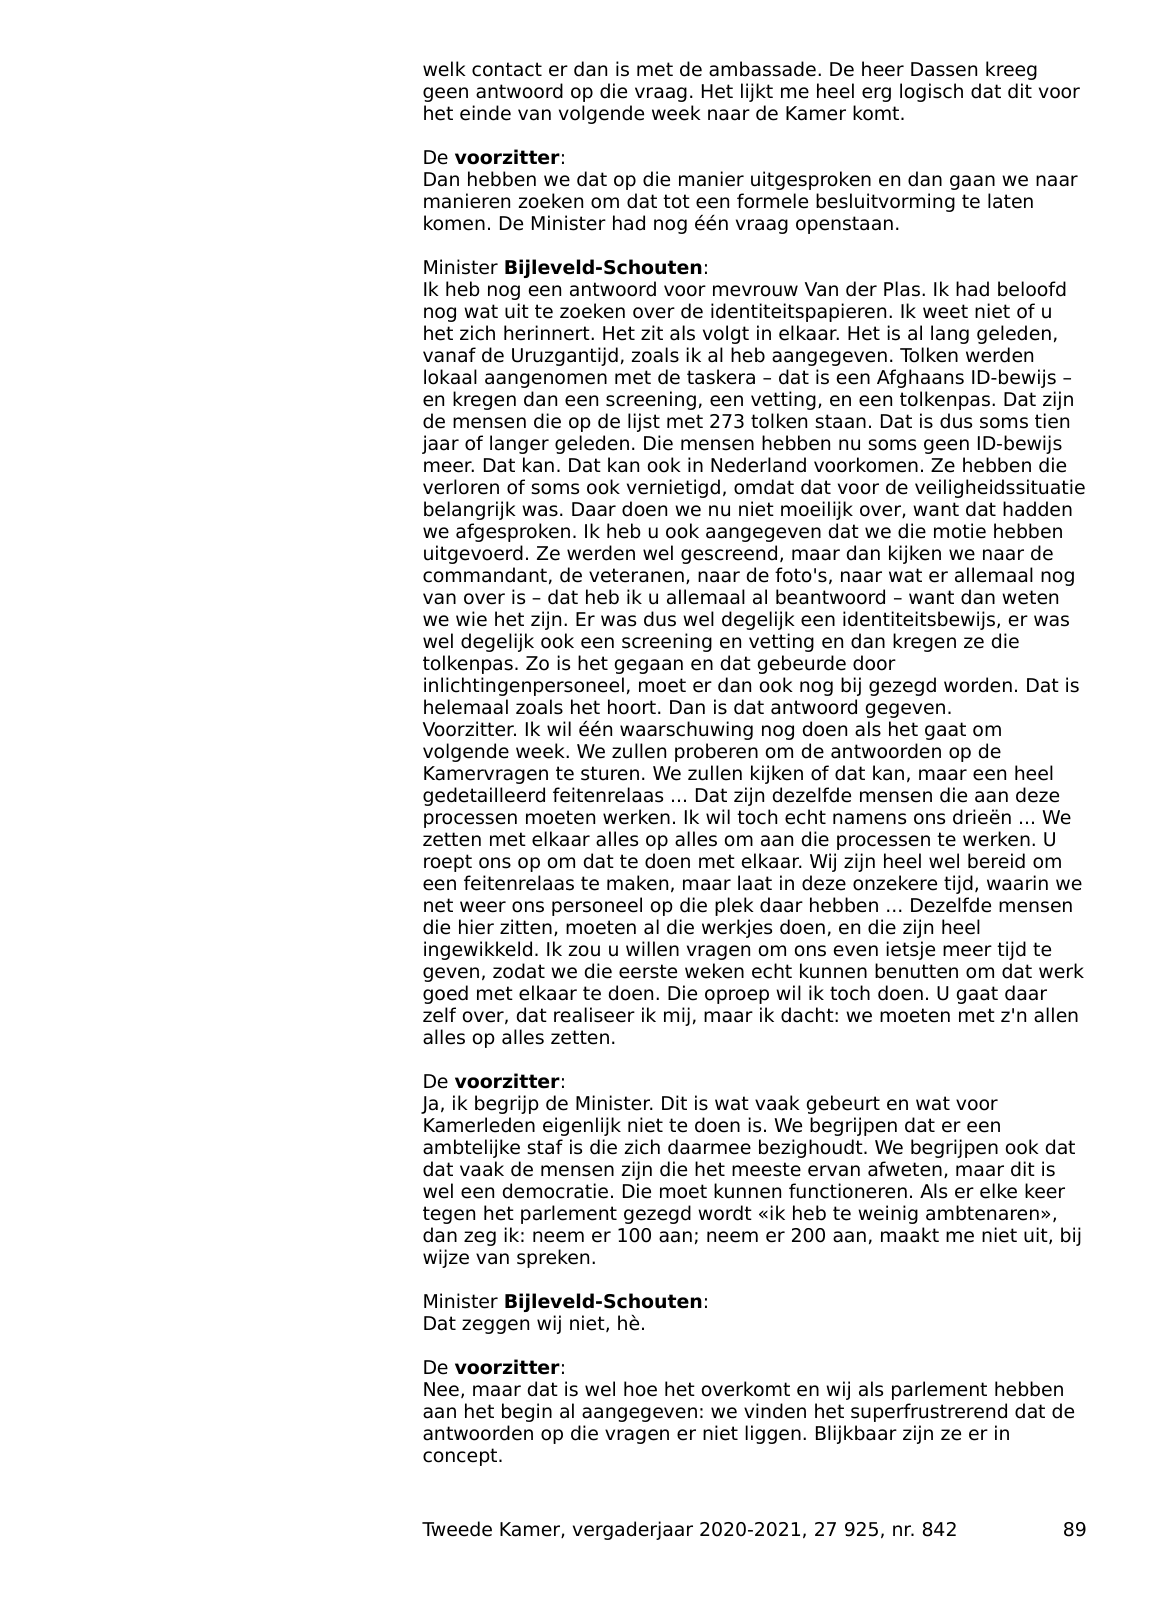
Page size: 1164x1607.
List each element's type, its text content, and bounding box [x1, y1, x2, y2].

text De voorzitter: [422, 147, 1087, 169]
text Ja, ik begrijp de Minister. Dit is wat vaak gebeurt en wat voor Kamerleden eigenlijk niet te doen is. We begrijpen dat er een ambtelijke staf is die zich daarmee bezighoudt. We begrijpen ook dat dat vaak de mensen zijn die het meeste ervan afweten, maar dit is wel een democratie. Die moet kunnen functioneren. Als er elke keer tegen het parlement gezegd wordt «ik heb te weinig ambtenaren», dan zeg ik: neem er 100 aan; neem er 200 aan, maakt me niet uit, bij wijze van spreken. [422, 1093, 1087, 1268]
text De voorzitter: [422, 1071, 1087, 1093]
text Minister Bijleveld-Schouten: [422, 1291, 1087, 1313]
text Dan hebben we dat op die manier uitgesproken en dan gaan we naar manieren zoeken om dat tot een formele besluitvorming te laten komen. De Minister had nog één vraag openstaan. [422, 169, 1087, 235]
text De voorzitter: [422, 1357, 1087, 1379]
text Dat zeggen wij niet, hè. [422, 1313, 1087, 1335]
text Nee, maar dat is wel hoe het overkomt en wij als parlement hebben aan het begin al aangegeven: we vinden het superfrustrerend dat de antwoorden op die vragen er niet liggen. Blijkbaar zijn ze er in concept. [422, 1379, 1087, 1467]
text Ik heb nog een antwoord voor mevrouw Van der Plas. Ik had beloofd nog wat uit te zoeken over de identiteitspapieren. Ik weet niet of u het zich herinnert. Het zit als volgt in elkaar. Het is al lang geleden, vanaf de Uruzgantijd, zoals ik al heb aangegeven. Tolken werden lokaal aangenomen met de taskera – dat is een Afghaans ID-bewijs – en kregen dan een screening, een vetting, en een tolkenpas. Dat zijn de mensen die op de lijst met 273 tolken staan. Dat is dus soms tien jaar of langer geleden. Die mensen hebben nu soms geen ID-bewijs meer. Dat kan. Dat kan ook in Nederland voorkomen. Ze hebben die verloren of soms ook vernietigd, omdat dat voor de veiligheidssituatie belangrijk was. Daar doen we nu niet moeilijk over, want dat hadden we afgesproken. Ik heb u ook aangegeven dat we die motie hebben uitgevoerd. Ze werden wel gescreend, maar dan kijken we naar de commandant, de veteranen, naar de foto's, naar wat er allemaal nog van over is – dat heb ik u allemaal al beantwoord – want dan weten we wie het zijn. Er was dus wel degelijk een identiteitsbewijs, er was wel degelijk ook een screening en vetting en dan kregen ze die tolkenpas. Zo is het gegaan en dat gebeurde door inlichtingenpersoneel, moet er dan ook nog bij gezegd worden. Dat is helemaal zoals het hoort. Dan is dat antwoord gegeven. [422, 279, 1087, 719]
text Minister Bijleveld-Schouten: [422, 257, 1087, 279]
text welk contact er dan is met de ambassade. De heer Dassen kreeg geen antwoord op die vraag. Het lijkt me heel erg logisch dat dit voor het einde van volgende week naar de Kamer komt. [422, 59, 1087, 125]
text Voorzitter. Ik wil één waarschuwing nog doen als het gaat om volgende week. We zullen proberen om de antwoorden op de Kamervragen te sturen. We zullen kijken of dat kan, maar een heel gedetailleerd feitenrelaas ... Dat zijn dezelfde mensen die aan deze processen moeten werken. Ik wil toch echt namens ons drieën ... We zetten met elkaar alles op alles om aan die processen te werken. U roept ons op om dat te doen met elkaar. Wij zijn heel wel bereid om een feitenrelaas te maken, maar laat in deze onzekere tijd, waarin we net weer ons personeel op die plek daar hebben ... Dezelfde mensen die hier zitten, moeten al die werkjes doen, en die zijn heel ingewikkeld. Ik zou u willen vragen om ons even ietsje meer tijd te geven, zodat we die eerste weken echt kunnen benutten om dat werk goed met elkaar te doen. Die oproep wil ik toch doen. U gaat daar zelf over, dat realiseer ik mij, maar ik dacht: we moeten met z'n allen alles op alles zetten. [422, 719, 1087, 1048]
